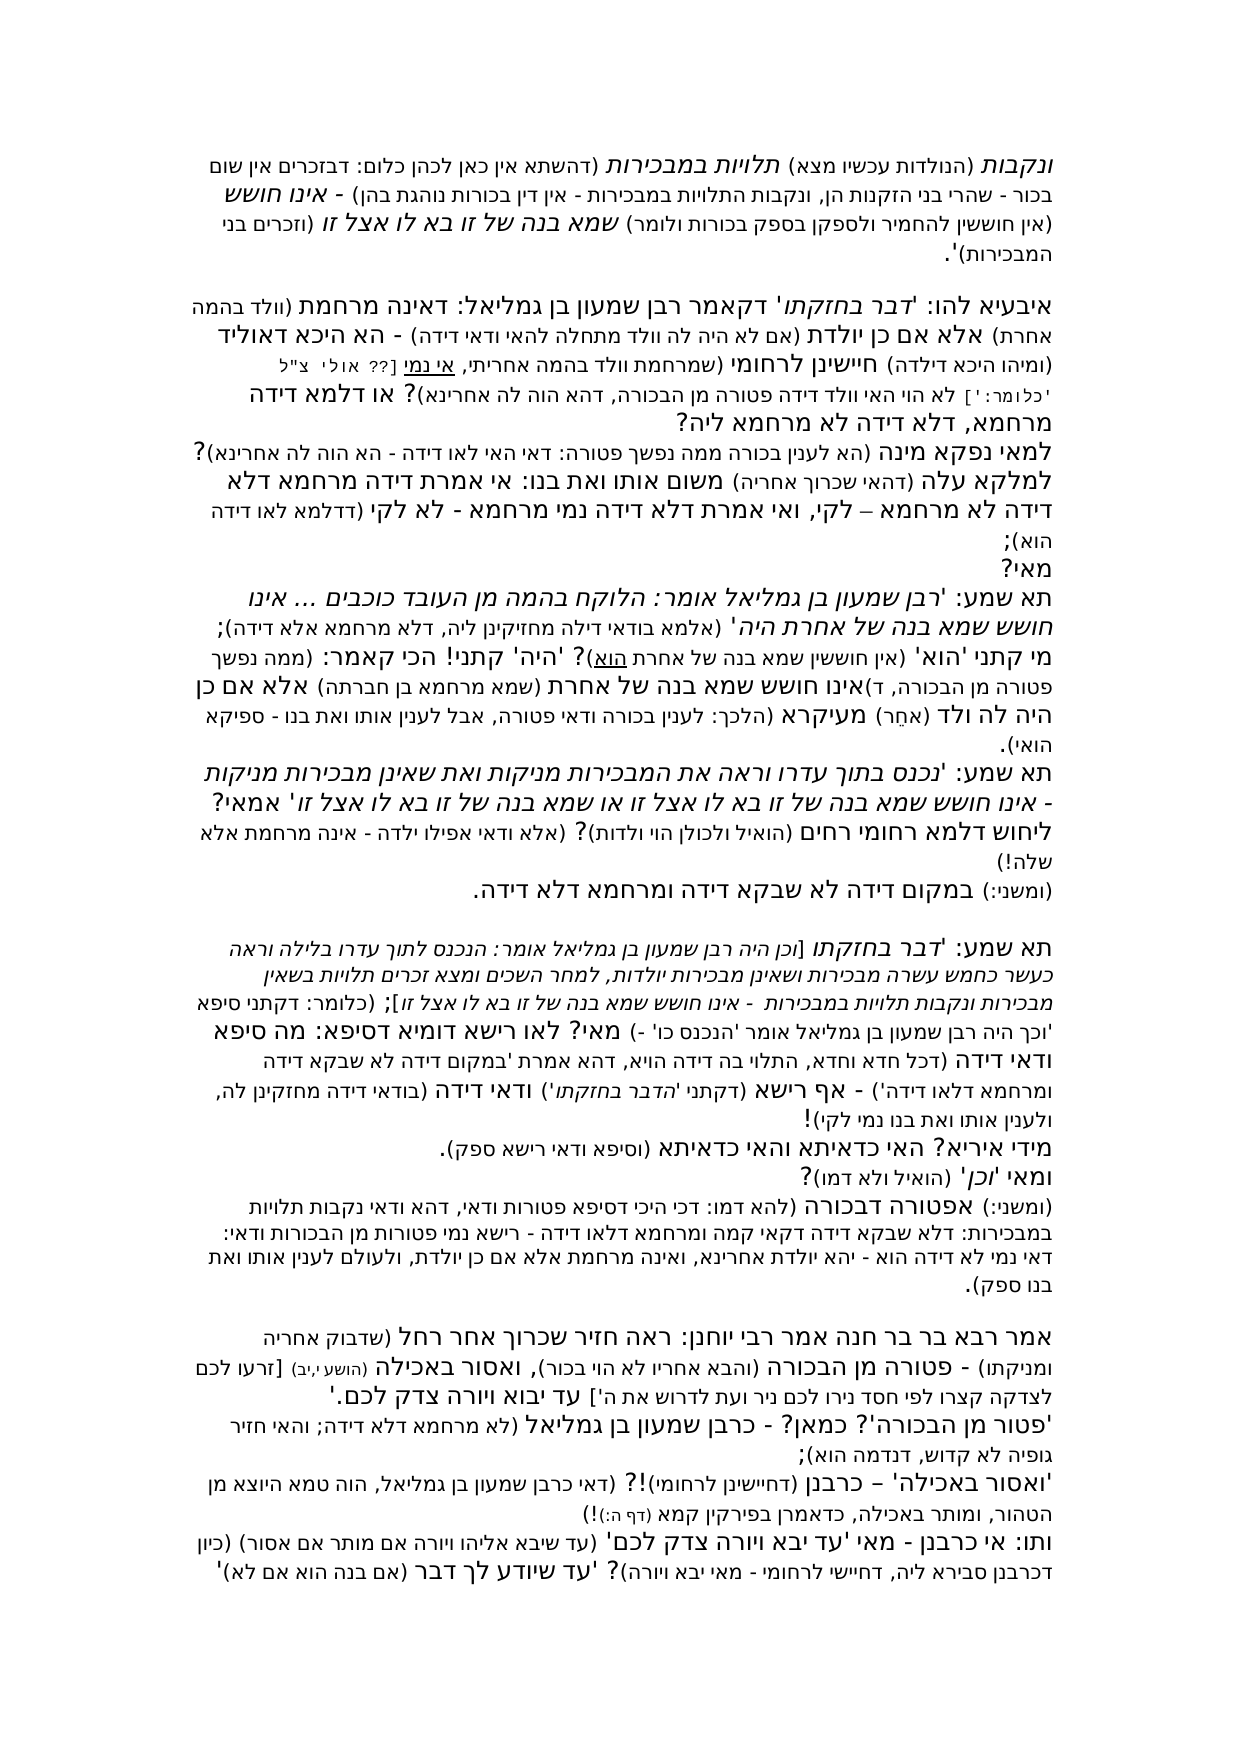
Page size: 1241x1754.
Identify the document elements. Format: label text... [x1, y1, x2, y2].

text ונקבות (הנולדות עכשיו מצא) תלויות במבכירות (דהשתא אין כאן לכהן כלום: דבזכרים אין שום בכור - שהרי בני הזקנות הן, ונקבות התלויות במבכירות - אין דין בכורות נוהגת בהן) - אינו חושש (אין חוששין להחמיר ולספקן בספק בכורות ולומר) שמא בנה של זו בא לו אצל זו (וזכרים בני המבכירות)'. [187, 150, 1053, 267]
text (ומשני:) אפטורה דבכורה (להא דמו: דכי היכי דסיפא פטורות ודאי, דהא ודאי נקבות תלויות במבכירות: דלא שבקא דידה דקאי קמה ומרחמא דלאו דידה - רישא נמי פטורות מן הבכורות ודאי: דאי נמי לא דידה הוא - יהא יולדת אחרינא, ואינה מרחמת אלא אם כן יולדת, ולעולם לענין אותו ואת בנו ספק). [187, 1191, 1053, 1298]
text מידי איריא? האי כדאיתא והאי כדאיתא (וסיפא ודאי רישא ספק). [187, 1133, 1053, 1162]
text (ומשני:) במקום דידה לא שבקא דידה ומרחמא דלא דידה. [187, 876, 1053, 905]
text תא שמע: 'דבר בחזקתו [וכן היה רבן שמעון בן גמליאל אומר: הנכנס לתוך עדרו בלילה וראה כעשר כחמש עשרה מבכירות ושאינן מבכירות יולדות, למחר השכים ומצא זכרים תלויות בשאין מבכירות ונקבות תלויות במבכירות - אינו חושש שמא בנה של זו בא לו אצל זו]; (כלומר: דקתני סיפא 'וכך היה רבן שמעון בן גמליאל אומר 'הנכנס כו' -) מאי? לאו רישא דומיא דסיפא: מה סיפא ודאי דידה (דכל חדא וחדא, התלוי בה דידה הויא, דהא אמרת 'במקום דידה לא שבקא דידה ומרחמא דלאו דידה') - אף רישא (דקתני 'הדבר בחזקתו') ודאי דידה (בודאי דידה מחזקינן לה, ולענין אותו ואת בנו נמי לקי)! [187, 933, 1053, 1133]
text תא שמע: 'נכנס בתוך עדרו וראה את המבכירות מניקות ואת שאינן מבכירות מניקות - אינו חושש שמא בנה של זו בא לו אצל זו או שמא בנה של זו בא לו אצל זו' אמאי? ליחוש דלמא רחומי רחים (הואיל ולכולן הוי ולדות)? (אלא ודאי אפילו ילדה - אינה מרחמת אלא שלה!) [187, 759, 1053, 876]
text למלקא עלה (דהאי שכרוך אחריה) משום אותו ואת בנו: אי אמרת דידה מרחמא דלא דידה לא מרחמא – לקי, ואי אמרת דלא דידה נמי מרחמא - לא לקי (דדלמא לאו דידה הוא); [187, 466, 1053, 554]
text מאי? [187, 554, 1053, 583]
text 'פטור מן הבכורה'? כמאן? - כרבן שמעון בן גמליאל (לא מרחמא דלא דידה; והאי חזיר גופיה לא קדוש, דנדמה הוא); [187, 1410, 1053, 1469]
text ומאי 'וכן' (הואיל ולא דמו)? [187, 1162, 1053, 1191]
text 'ואסור באכילה' – כרבנן (דחיישינן לרחומי)!? (דאי כרבן שמעון בן גמליאל, הוה טמא היוצא מן הטהור, ומותר באכילה, כדאמרן בפירקין קמא (דף ה:)!) [187, 1469, 1053, 1527]
text למאי נפקא מינה (הא לענין בכורה ממה נפשך פטורה: דאי האי לאו דידה - הא הוה לה אחרינא)? [187, 437, 1053, 466]
text איבעיא להו: 'דבר בחזקתו' דקאמר רבן שמעון בן גמליאל: דאינה מרחמת (וולד בהמה אחרת) אלא אם כן יולדת (אם לא היה לה וולד מתחלה להאי ודאי דידה) - הא היכא דאוליד (ומיהו היכא דילדה) חיישינן לרחומי (שמרחמת וולד בהמה אחריתי, אי נמי [?? אולי צ"ל 'כלומר:'] לא הוי האי וולד דידה פטורה מן הבכורה, דהא הוה לה אחרינא)? או דלמא דידה מרחמא, דלא דידה לא מרחמא ליה? [187, 291, 1053, 437]
text תא שמע: 'רבן שמעון בן גמליאל אומר: הלוקח בהמה מן העובד כוכבים ... אינו חושש שמא בנה של אחרת היה' (אלמא בודאי דילה מחזיקינן ליה, דלא מרחמא אלא דידה); מי קתני 'הוא' (אין חוששין שמא בנה של אחרת הוא)? 'היה' קתני! הכי קאמר: (ממה נפשך פטורה מן הבכורה, ד)אינו חושש שמא בנה של אחרת (שמא מרחמא בן חברתה) אלא אם כן היה לה ולד (אחֵר) מעיקרא (הלכך: לענין בכורה ודאי פטורה, אבל לענין אותו ואת בנו - ספיקא הואי). [187, 583, 1053, 759]
text אמר רבא בר בר חנה אמר רבי יוחנן: ראה חזיר שכרוך אחר רחל (שדבוק אחריה ומניקתו) - פטורה מן הבכורה (והבא אחריו לא הוי בכור), ואסור באכילה (הושע י,יב) [זרעו לכם לצדקה קצרו לפי חסד נירו לכם ניר ועת לדרוש את ה'] עד יבוא ויורה צדק לכם.' [187, 1323, 1053, 1410]
text ותו: אי כרבנן - מאי 'עד יבא ויורה צדק לכם' (עד שיבא אליהו ויורה אם מותר אם אסור) (כיון דכרבנן סבירא ליה, דחיישי לרחומי - מאי יבא ויורה)? 'עד שיודע לך דבר (אם בנה הוא אם לא)' [187, 1527, 1053, 1585]
